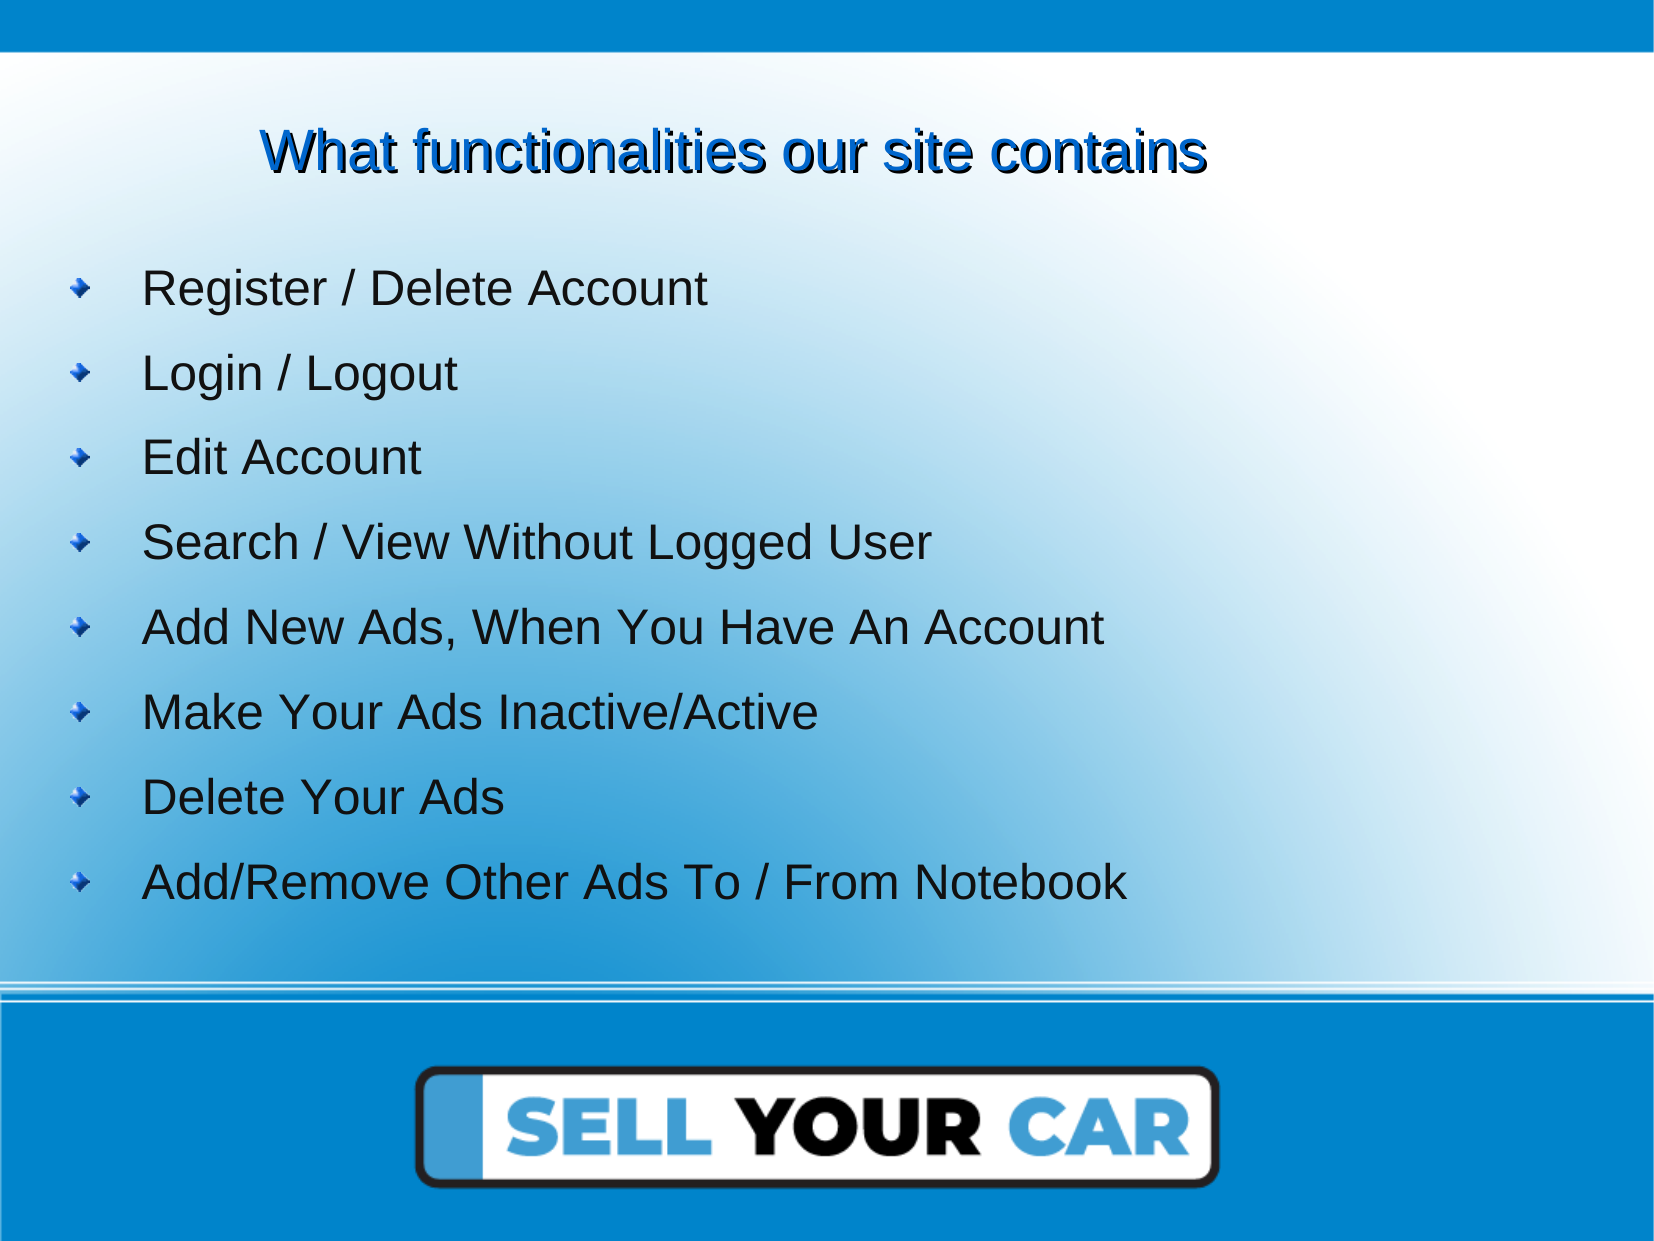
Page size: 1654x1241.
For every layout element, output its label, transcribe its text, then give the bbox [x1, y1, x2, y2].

picture [0, 52, 1654, 1241]
text_box What functionalities our site contains [259, 118, 1536, 201]
list Register / Delete Account Login / Logout Edit Account Search / View Without Logged User Add New Ads, When You Have An Account Make Your Ads Inactive/Active Delete Your Ads Add/Remove Other Ads To / From Notebook [59, 259, 1450, 1042]
picture [414, 1066, 1220, 1188]
